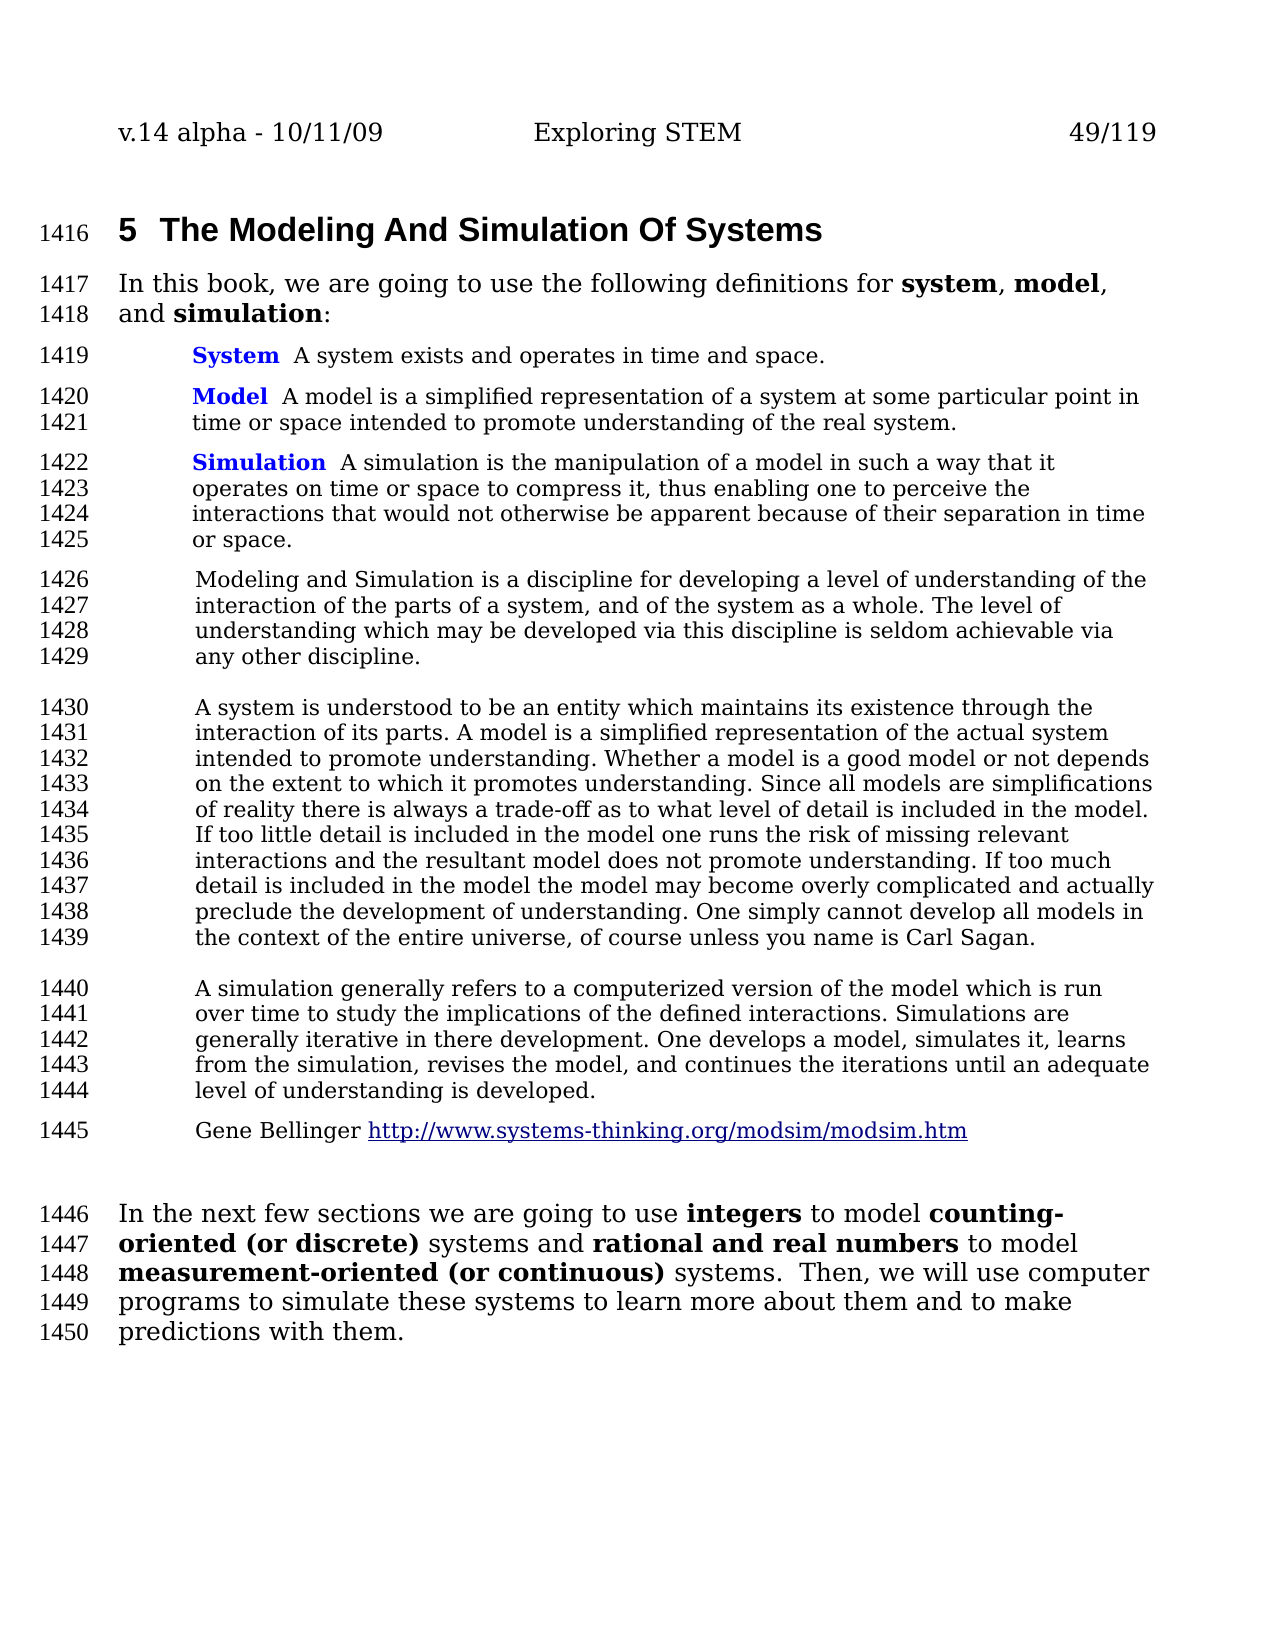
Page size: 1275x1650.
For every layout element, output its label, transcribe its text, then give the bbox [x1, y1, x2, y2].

text Modeling and Simulation is a discipline for developing a level of understanding of the interaction of the parts of a system, and of the system as a whole. The level of understanding which may be developed via this discipline is seldom achievable via any other discipline. A system is understood to be an entity which maintains its existence through the interaction of its parts. A model is a simplified representation of the actual system intended to promote understanding. Whether a model is a good model or not depends on the extent to which it promotes understanding. Since all models are simplifications of reality there is always a trade-off as to what level of detail is included in the model. If too little detail is included in the model one runs the risk of missing relevant interactions and the resultant model does not promote understanding. If too much detail is included in the model the model may become overly complicated and actually preclude the development of understanding. One simply cannot develop all models in the context of the entire universe, of course unless you name is Carl Sagan. A simulation generally refers to a computerized version of the model which is run over time to study the implications of the defined interactions. Simulations are generally iterative in there development. One develops a model, simulates it, learns from the simulation, revises the model, and continues the iterations until an adequate level of understanding is developed. [195, 567, 1157, 1103]
list Simulation A simulation is the manipulation of a model in such a way that it operates on time or space to compress it, thus enabling one to perceive the interactions that would not otherwise be apparent because of their separation in time or space. [162, 450, 1157, 552]
list System A system exists and operates in time and space. [162, 343, 1157, 369]
subtitle The Modeling And Simulation Of Systems [118, 210, 1157, 248]
list Model A model is a simplified representation of a system at some particular point in time or space intended to promote understanding of the real system. [162, 384, 1157, 435]
text In this book, we are going to use the following definitions for system, model, and simulation: [118, 269, 1157, 328]
text Gene Bellinger http://www.systems-thinking.org/modsim/modsim.htm [195, 1118, 1157, 1144]
text In the next few sections we are going to use integers to model counting-oriented (or discrete) systems and rational and real numbers to model measurement-oriented (or continuous) systems. Then, we will use computer programs to simulate these systems to learn more about them and to make predictions with them. [118, 1199, 1157, 1346]
